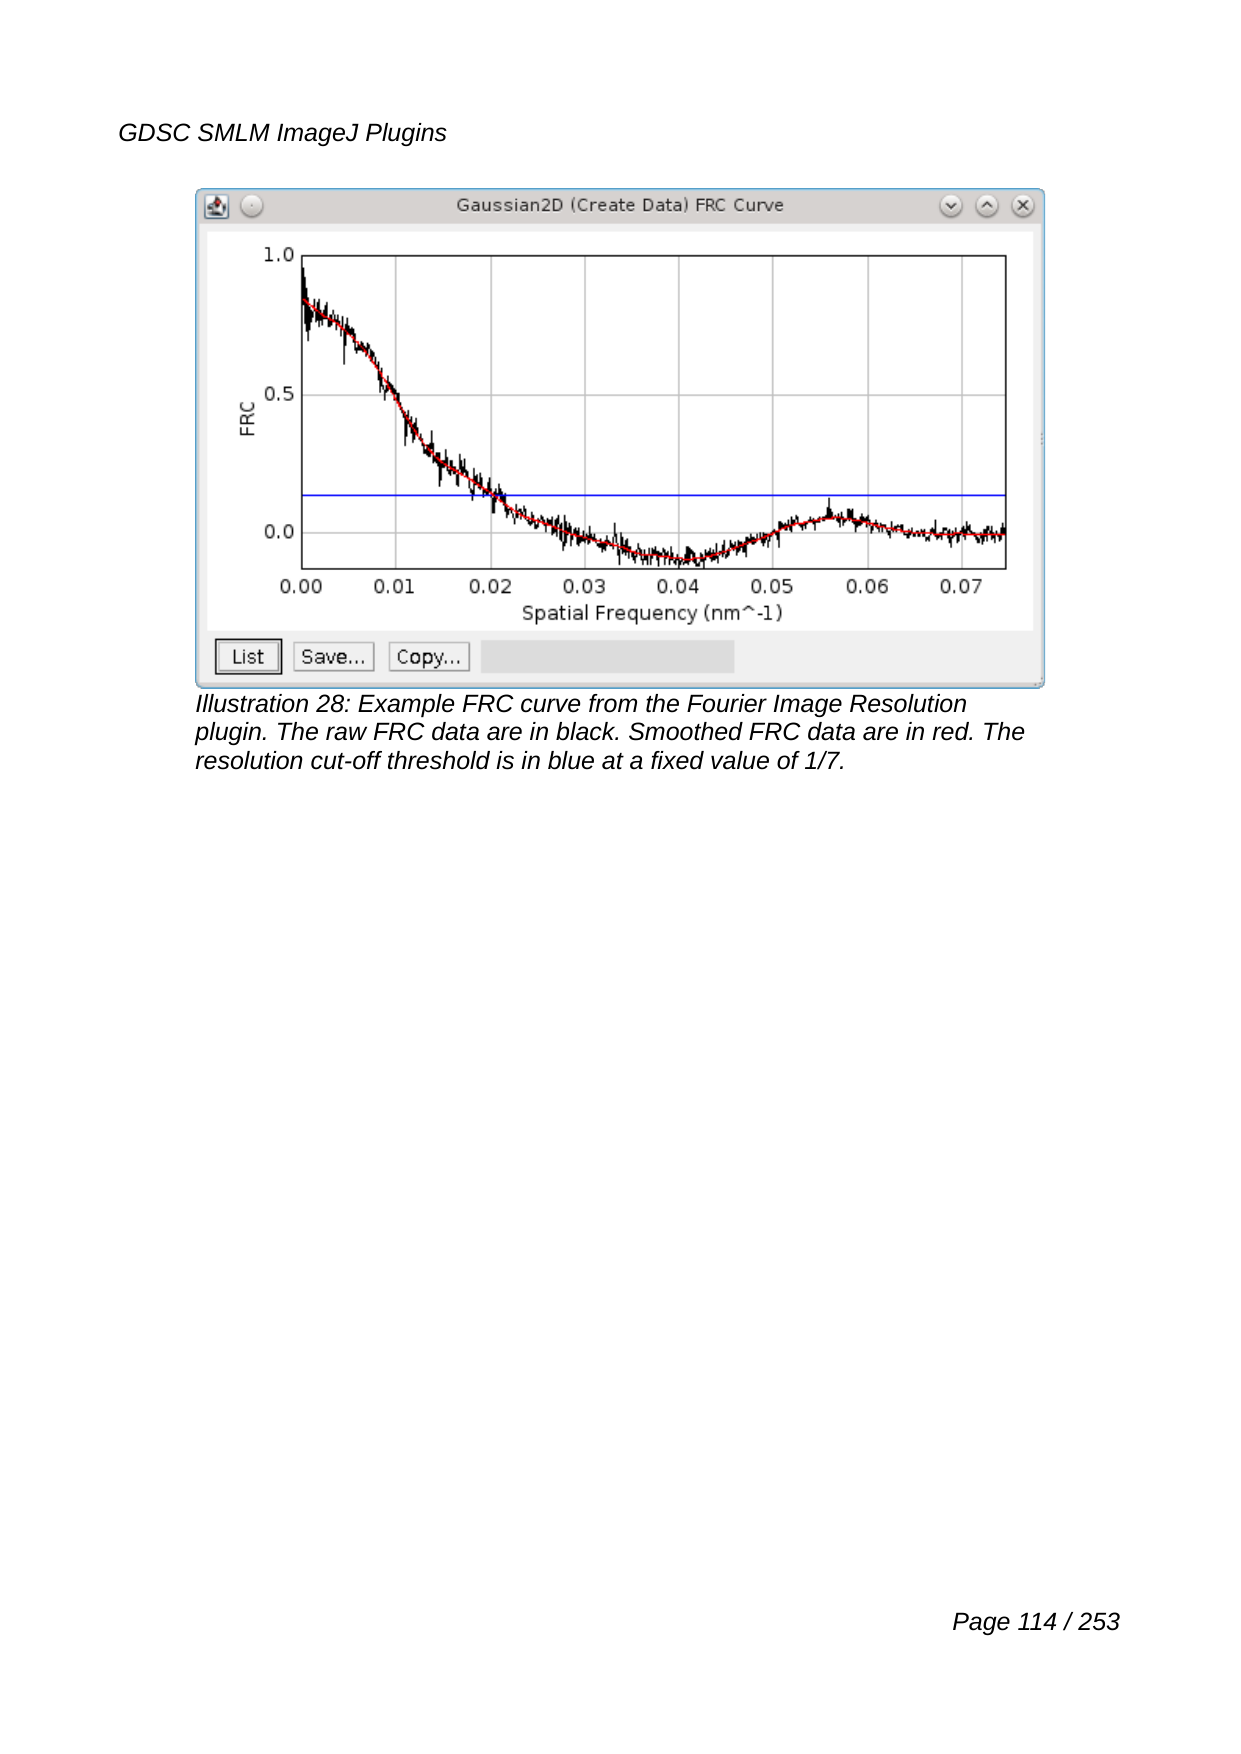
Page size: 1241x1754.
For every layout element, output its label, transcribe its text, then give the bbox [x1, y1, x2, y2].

picture [195, 188, 1045, 689]
text Illustration 28: Example FRC curve from the Fourier Image Resolution plugin. The raw FRC data are in black. Smoothed FRC data are in red. The resolution cut-off threshold is in blue at a fixed value of 1/7. [195, 689, 1045, 775]
